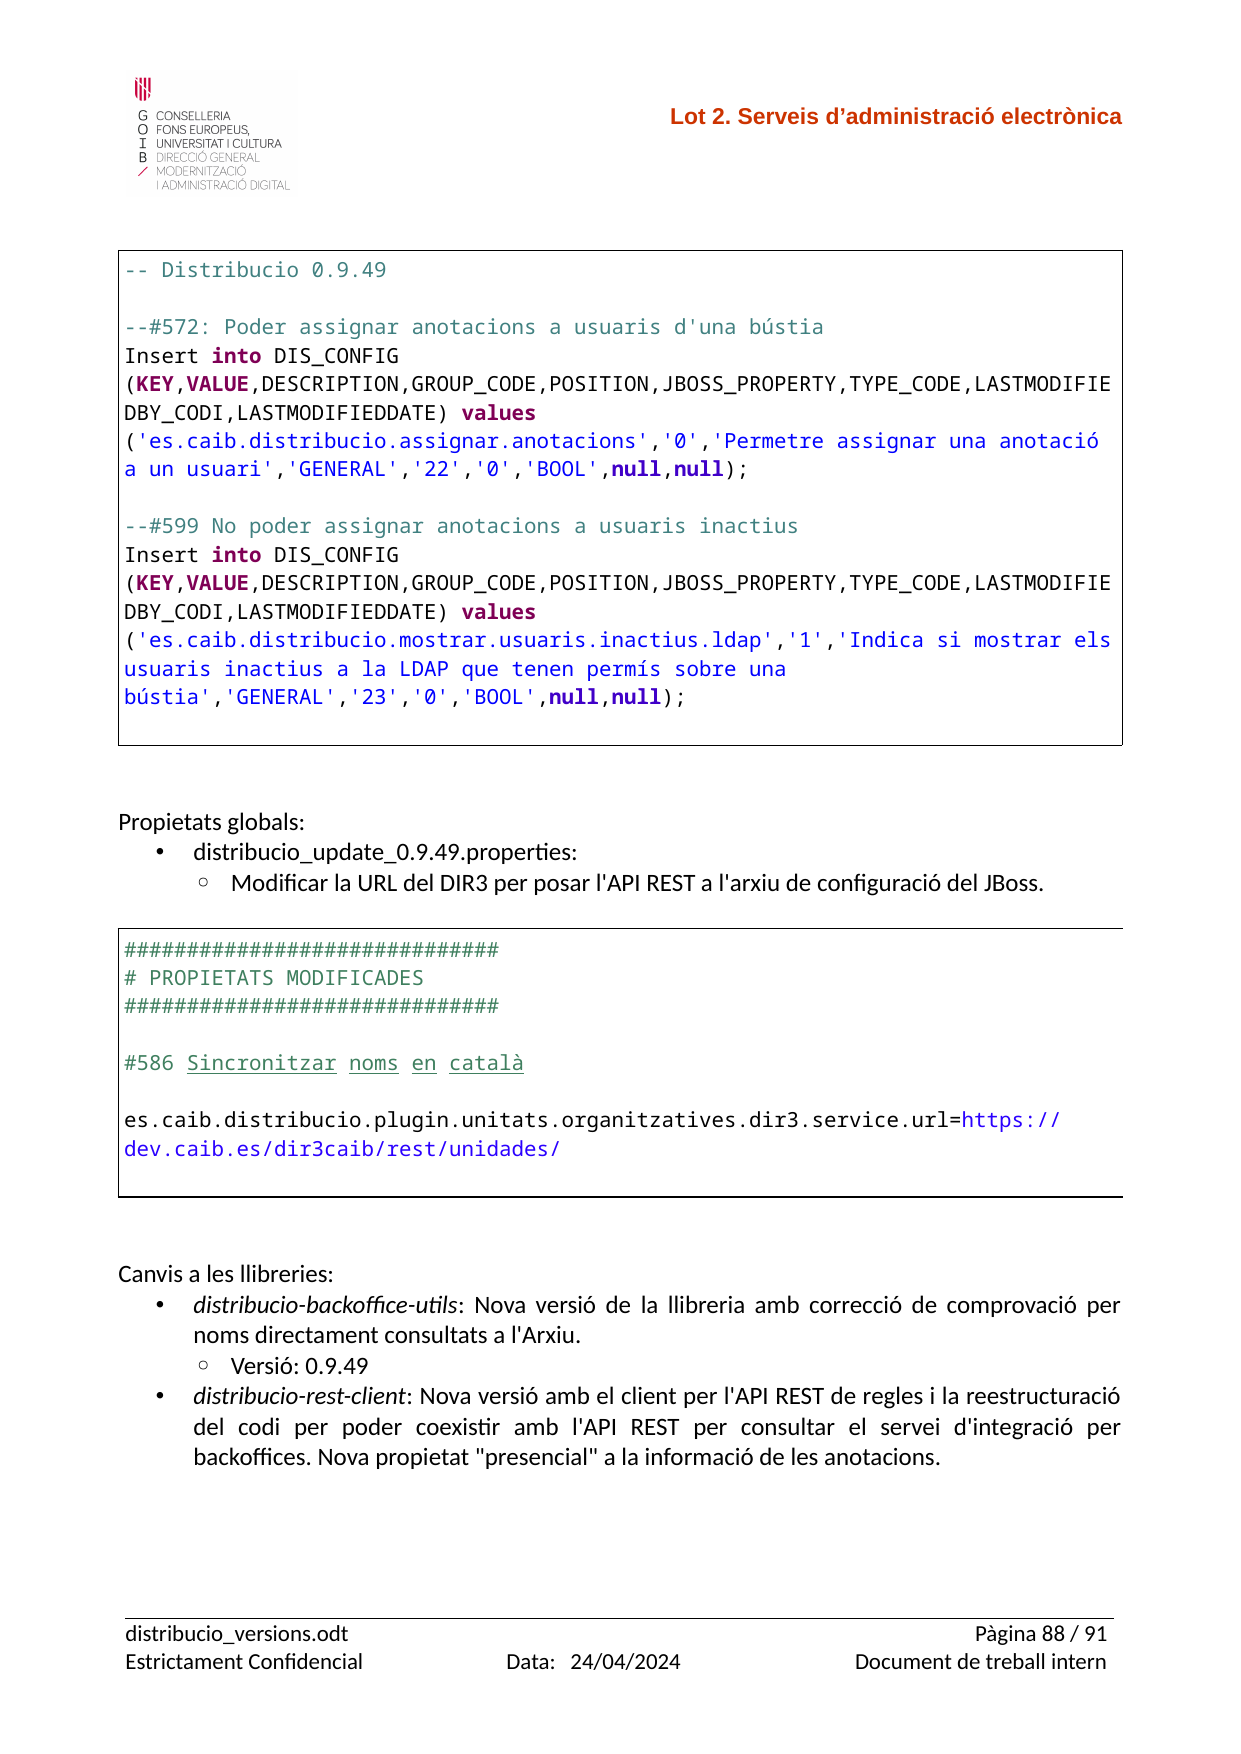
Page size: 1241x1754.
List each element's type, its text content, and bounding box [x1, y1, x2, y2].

text Propietats globals: [118, 806, 1122, 836]
picture [126, 70, 299, 197]
list Versió: 0.9.49 [193, 1350, 1122, 1381]
list distribucio-rest-client: Nova versió amb el client per l'API REST de regles i la reestructuració del codi per poder coexistir amb l'API REST per consultar el servei d'integració per backoffices. Nova propietat "presencial" a la informació de les anotacions. [156, 1381, 1122, 1472]
table_header ############################## # PROPIETATS MODIFICADES ############################## #586 Sincronitzar noms en català es.caib.distribucio.plugin.unitats.organitzatives.dir3.service.url=https://dev.caib.es/dir3caib/rest/unidades/ [119, 929, 1123, 1196]
text Canvis a les llibreries: [118, 1258, 1122, 1289]
list Modificar la URL del DIR3 per posar l'API REST a l'arxiu de configuració del JBoss. [193, 867, 1122, 897]
list distribucio-backoffice-utils: Nova versió de la llibreria amb correcció de comprovació per noms directament consultats a l'Arxiu. [156, 1289, 1122, 1350]
list distribucio_update_0.9.49.properties: [156, 836, 1122, 867]
table_header -- Distribucio 0.9.49 --#572: Poder assignar anotacions a usuaris d'una bústia Insert into DIS_CONFIG (KEY,VALUE,DESCRIPTION,GROUP_CODE,POSITION,JBOSS_PROPERTY,TYPE_CODE,LASTMODIFIEDBY_CODI,LASTMODIFIEDDATE) values ('es.caib.distribucio.assignar.anotacions','0','Permetre assignar una anotació a un usuari','GENERAL','22','0','BOOL',null,null); --#599 No poder assignar anotacions a usuaris inactius Insert into DIS_CONFIG (KEY,VALUE,DESCRIPTION,GROUP_CODE,POSITION,JBOSS_PROPERTY,TYPE_CODE,LASTMODIFIEDBY_CODI,LASTMODIFIEDDATE) values ('es.caib.distribucio.mostrar.usuaris.inactius.ldap','1','Indica si mostrar els usuaris inactius a la LDAP que tenen permís sobre una bústia','GENERAL','23','0','BOOL',null,null); [119, 251, 1122, 745]
